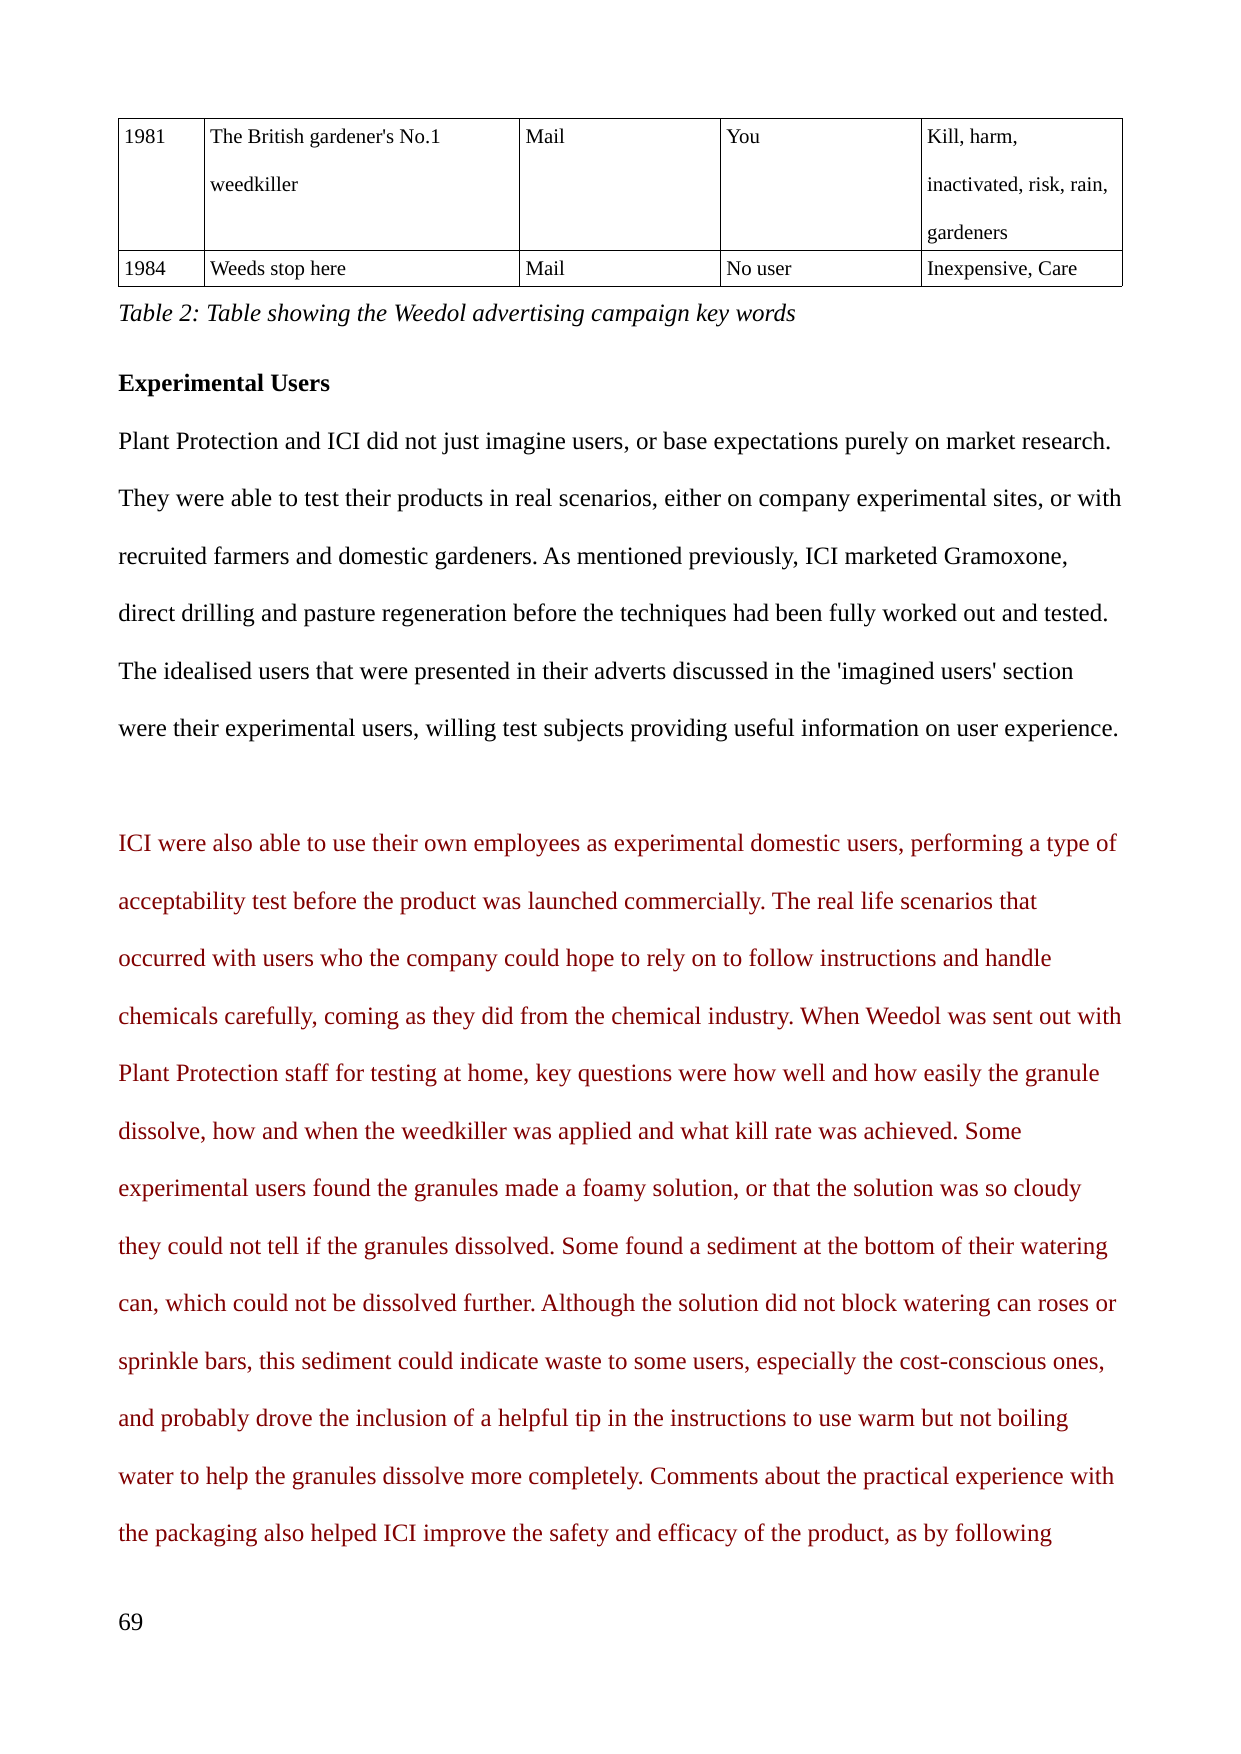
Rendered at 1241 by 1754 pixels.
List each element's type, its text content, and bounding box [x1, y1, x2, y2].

table_cell Inexpensive, Care [922, 251, 1122, 286]
table_cell You [721, 119, 921, 250]
table_cell No user [721, 251, 921, 286]
text ICI were also able to use their own employees as experimental domestic users, performing a type of acceptability test before the product was launched commercially. The real life scenarios that occurred with users who the company could hope to rely on to follow instructions and handle chemicals carefully, coming as they did from the chemical industry. When Weedol was sent out with Plant Protection staff for testing at home, key questions were how well and how easily the granule dissolve, how and when the weedkiller was applied and what kill rate was achieved. Some experimental users found the granules made a foamy solution, or that the solution was so cloudy they could not tell if the granules dissolved. Some found a sediment at the bottom of their watering can, which could not be dissolved further. Although the solution did not block watering can roses or sprinkle bars, this sediment could indicate waste to some users, especially the cost-conscious ones, and probably drove the inclusion of a helpful tip in the instructions to use warm but not boiling water to help the granules dissolve more completely. Comments about the practical experience with the packaging also helped ICI improve the safety and efficacy of the product, as by following [118, 828, 1122, 1547]
table_cell Kill, harm, inactivated, risk, rain, gardeners [922, 119, 1122, 250]
table_cell 1984 [119, 251, 204, 286]
text Plant Protection and ICI did not just imagine users, or base expectations purely on market research. They were able to test their products in real scenarios, either on company experimental sites, or with recruited farmers and domestic gardeners. As mentioned previously, ICI marketed Gramoxone, direct drilling and pasture regeneration before the techniques had been fully worked out and tested. The idealised users that were presented in their adverts discussed in the 'imagined users' section were their experimental users, willing test subjects providing useful information on user experience. [118, 426, 1122, 742]
table_cell The British gardener's No.1 weedkiller [205, 119, 519, 250]
table_cell Mail [520, 119, 720, 250]
text Experimental Users [118, 368, 1122, 397]
table_cell Mail [520, 251, 720, 286]
table_cell 1981 [119, 119, 204, 250]
table_cell Weeds stop here [205, 251, 519, 286]
text Table 2: Table showing the Weedol advertising campaign key words [118, 298, 1122, 327]
